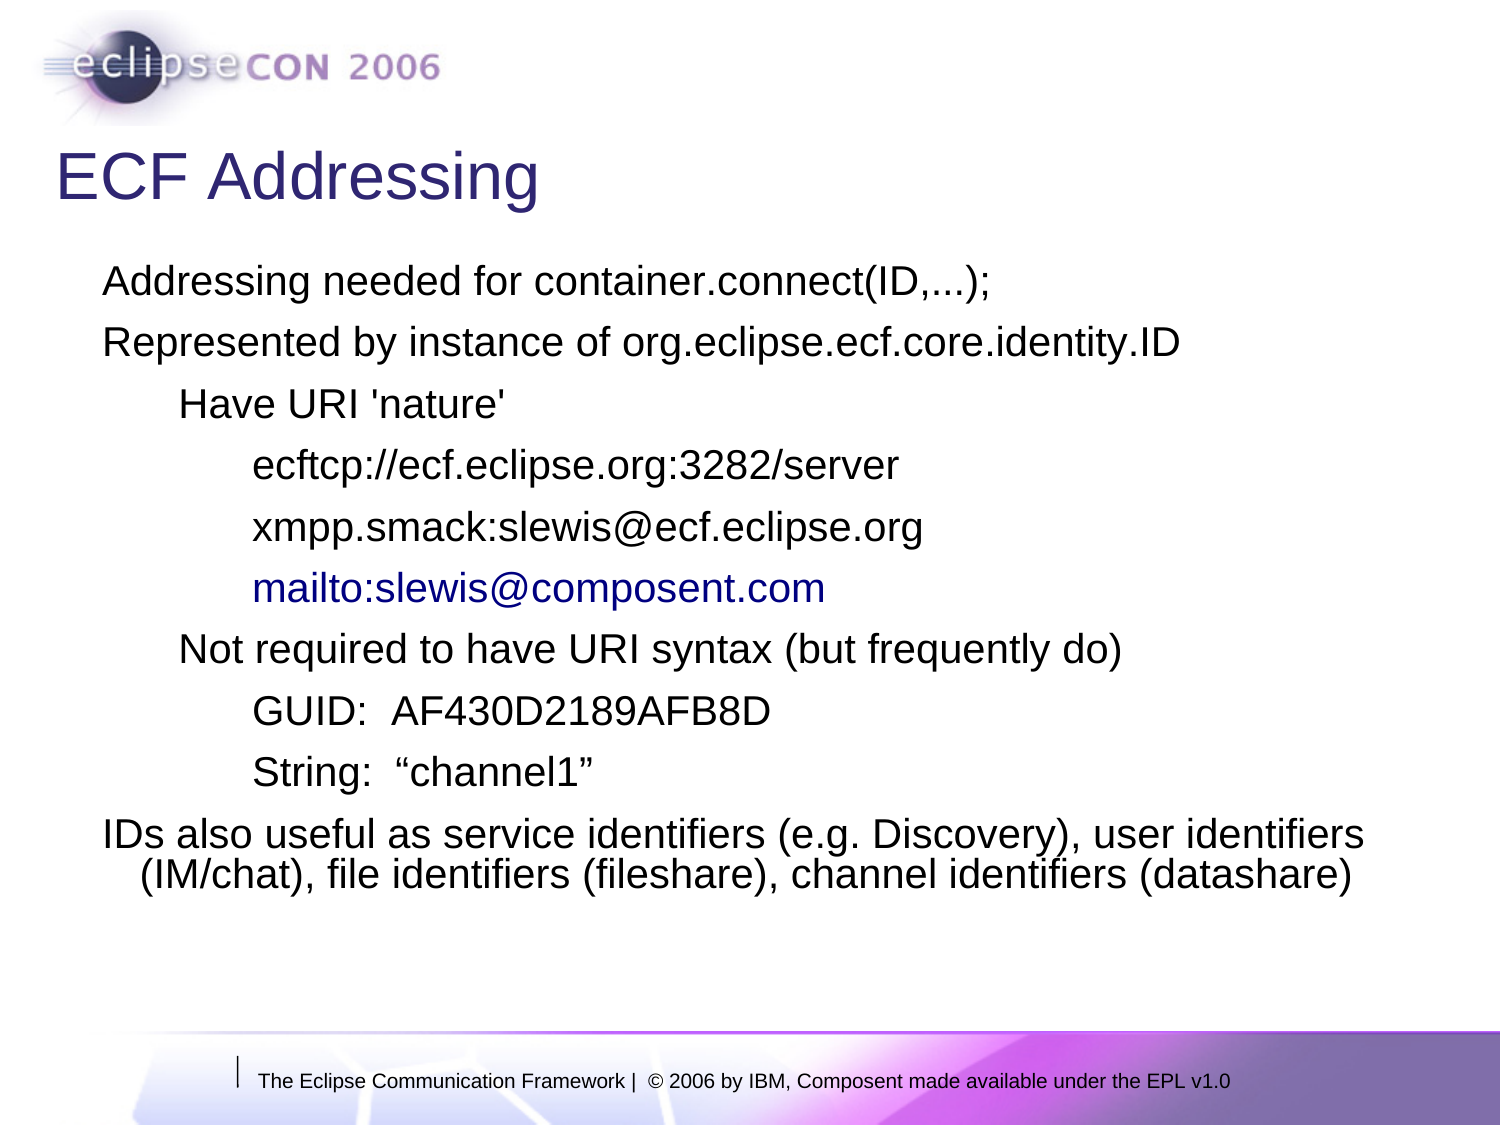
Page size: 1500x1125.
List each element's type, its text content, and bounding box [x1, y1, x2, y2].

picture [31, 10, 1040, 126]
title ECF Addressing [55, 140, 1408, 223]
picture [0, 1031, 1500, 1125]
list Addressing needed for container.connect(ID,...); Represented by instance of org.eclipse.ecf.core.identity.ID Have URI 'nature' ecftcp://ecf.eclipse.org:3282/server xmpp.smack:slewis@ecf.eclipse.org mailto:slewis@composent.com Not required to have URI syntax (but frequently do) GUID: AF430D2189AFB8D String: “channel1” IDs also useful as service identifiers (e.g. Discovery), user identifiers (IM/chat), file identifiers (fileshare), channel identifiers (datashare) [102, 263, 1380, 990]
